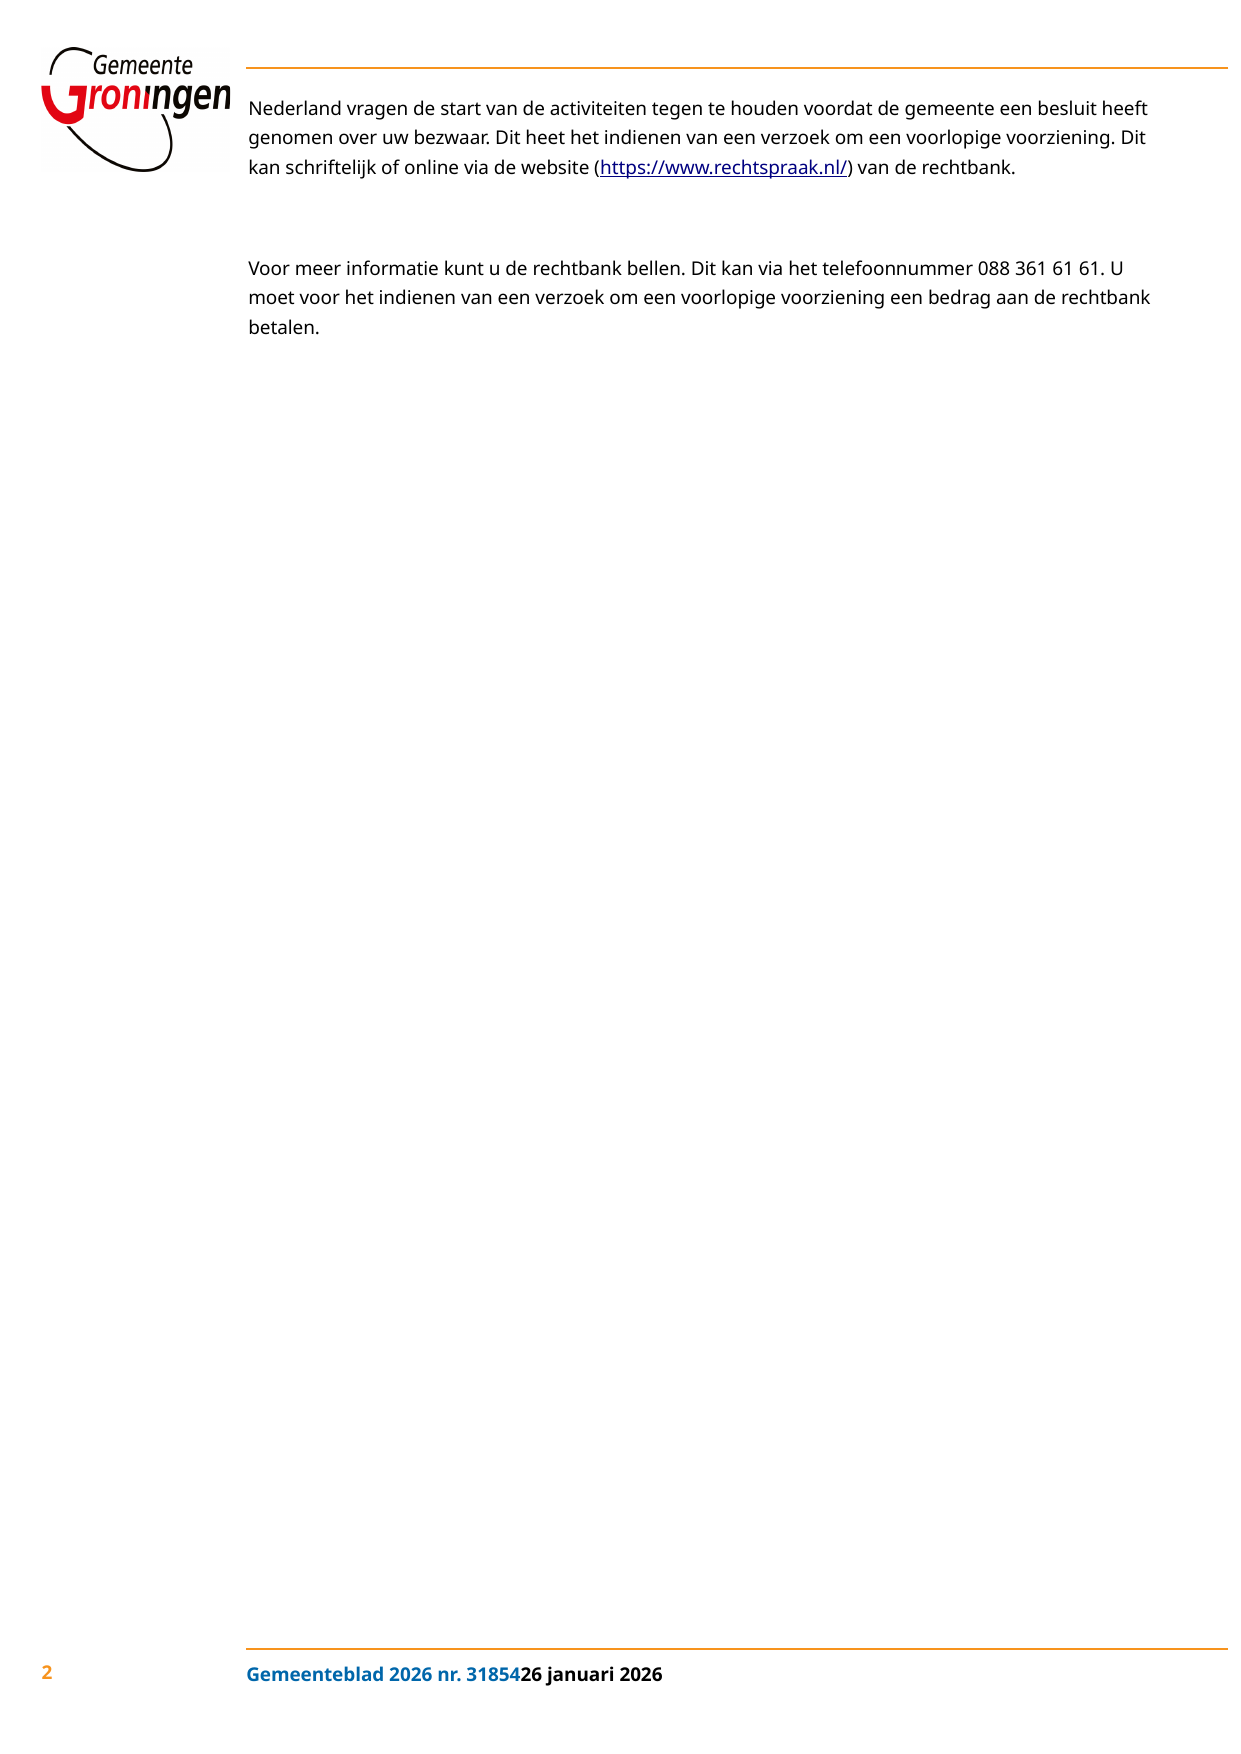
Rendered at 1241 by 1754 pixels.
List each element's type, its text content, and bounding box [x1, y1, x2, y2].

picture [41, 47, 231, 172]
text Nederland vragen de start van de activiteiten tegen te houden voordat de gemeente een besluit heeft genomen over uw bezwaar. Dit heet het indienen van een verzoek om een voorlopige voorziening. Dit kan schriftelijk of online via de website (https://www.rechtspraak.nl/) van de rechtbank. [248, 95, 1152, 180]
text Voor meer informatie kunt u de rechtbank bellen. Dit kan via het telefoonnummer 088 361 61 61. U moet voor het indienen van een verzoek om een voorlopige voorziening een bedrag aan de rechtbank betalen. [248, 255, 1152, 340]
